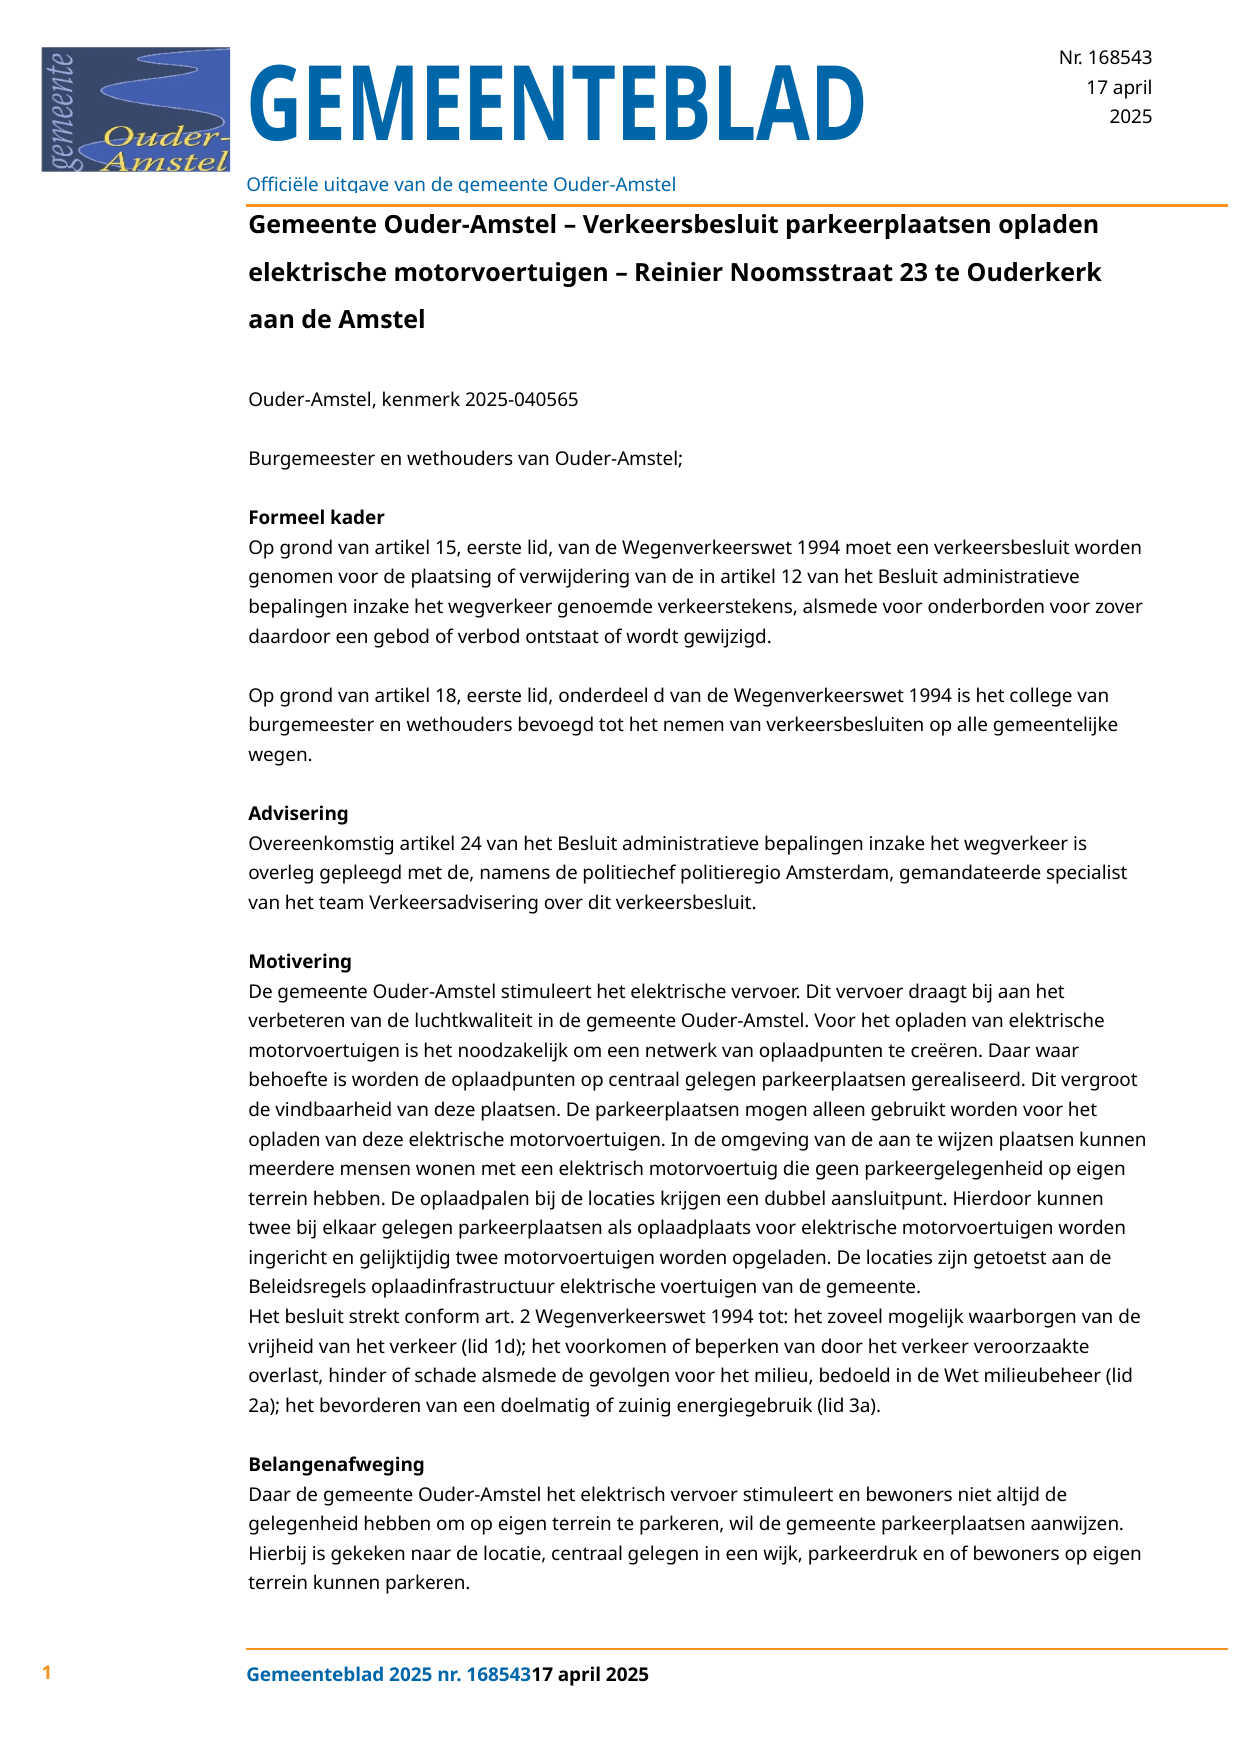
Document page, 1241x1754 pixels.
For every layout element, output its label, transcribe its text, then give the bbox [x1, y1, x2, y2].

text Het besluit strekt conform art. 2 Wegenverkeerswet 1994 tot: het zoveel mogelijk waarborgen van de vrijheid van het verkeer (lid 1d); het voorkomen of beperken van door het verkeer veroorzaakte overlast, hinder of schade alsmede de gevolgen voor het milieu, bedoeld in de Wet milieubeheer (lid 2a); het bevorderen van een doelmatig of zuinig energiegebruik (lid 3a). [248, 1303, 1152, 1418]
text Daar de gemeente Ouder-Amstel het elektrisch vervoer stimuleert en bewoners niet altijd de gelegenheid hebben om op eigen terrein te parkeren, wil de gemeente parkeerplaatsen aanwijzen. Hierbij is gekeken naar de locatie, centraal gelegen in een wijk, parkeerdruk en of bewoners op eigen terrein kunnen parkeren. [248, 1481, 1152, 1595]
text Op grond van artikel 18, eerste lid, onderdeel d van de Wegenverkeerswet 1994 is het college van burgemeester en wethouders bevoegd tot het nemen van verkeersbesluiten op alle gemeentelijke wegen. [248, 682, 1152, 767]
text De gemeente Ouder-Amstel stimuleert het elektrische vervoer. Dit vervoer draagt bij aan het verbeteren van de luchtkwaliteit in de gemeente Ouder-Amstel. Voor het opladen van elektrische motorvoertuigen is het noodzakelijk om een netwerk van oplaadpunten te creëren. Daar waar behoefte is worden de oplaadpunten op centraal gelegen parkeerplaatsen gerealiseerd. Dit vergroot de vindbaarheid van deze plaatsen. De parkeerplaatsen mogen alleen gebruikt worden voor het opladen van deze elektrische motorvoertuigen. In de omgeving van de aan te wijzen plaatsen kunnen meerdere mensen wonen met een elektrisch motorvoertuig die geen parkeergelegenheid op eigen terrein hebben. De oplaadpalen bij de locaties krijgen een dubbel aansluitpunt. Hierdoor kunnen twee bij elkaar gelegen parkeerplaatsen als oplaadplaats voor elektrische motorvoertuigen worden ingericht en gelijktijdig twee motorvoertuigen worden opgeladen. De locaties zijn getoetst aan de Beleidsregels oplaadinfrastructuur elektrische voertuigen van de gemeente. [248, 978, 1152, 1299]
text Motivering [248, 948, 1152, 974]
text Advisering [248, 800, 1152, 826]
text Overeenkomstig artikel 24 van het Besluit administratieve bepalingen inzake het wegverkeer is overleg gepleegd met de, namens de politiechef politieregio Amsterdam, gemandateerde specialist van het team Verkeersadvisering over dit verkeersbesluit. [248, 830, 1152, 915]
text Ouder-Amstel, kenmerk 2025-040565 [248, 386, 1152, 412]
text Op grond van artikel 15, eerste lid, van de Wegenverkeerswet 1994 moet een verkeersbesluit worden genomen voor de plaatsing of verwijdering van de in artikel 12 van het Besluit administratieve bepalingen inzake het wegverkeer genoemde verkeerstekens, alsmede voor onderborden voor zover daardoor een gebod of verbod ontstaat of wordt gewijzigd. [248, 534, 1152, 649]
picture [41, 47, 231, 172]
text Belangenafweging [248, 1451, 1152, 1477]
text Burgemeester en wethouders van Ouder-Amstel; [248, 445, 1152, 471]
text Formeel kader [248, 504, 1152, 530]
text Gemeente Ouder-Amstel – Verkeersbesluit parkeerplaatsen opladen elektrische motorvoertuigen – Reinier Noomsstraat 23 te Ouderkerk aan de Amstel [248, 207, 1152, 336]
